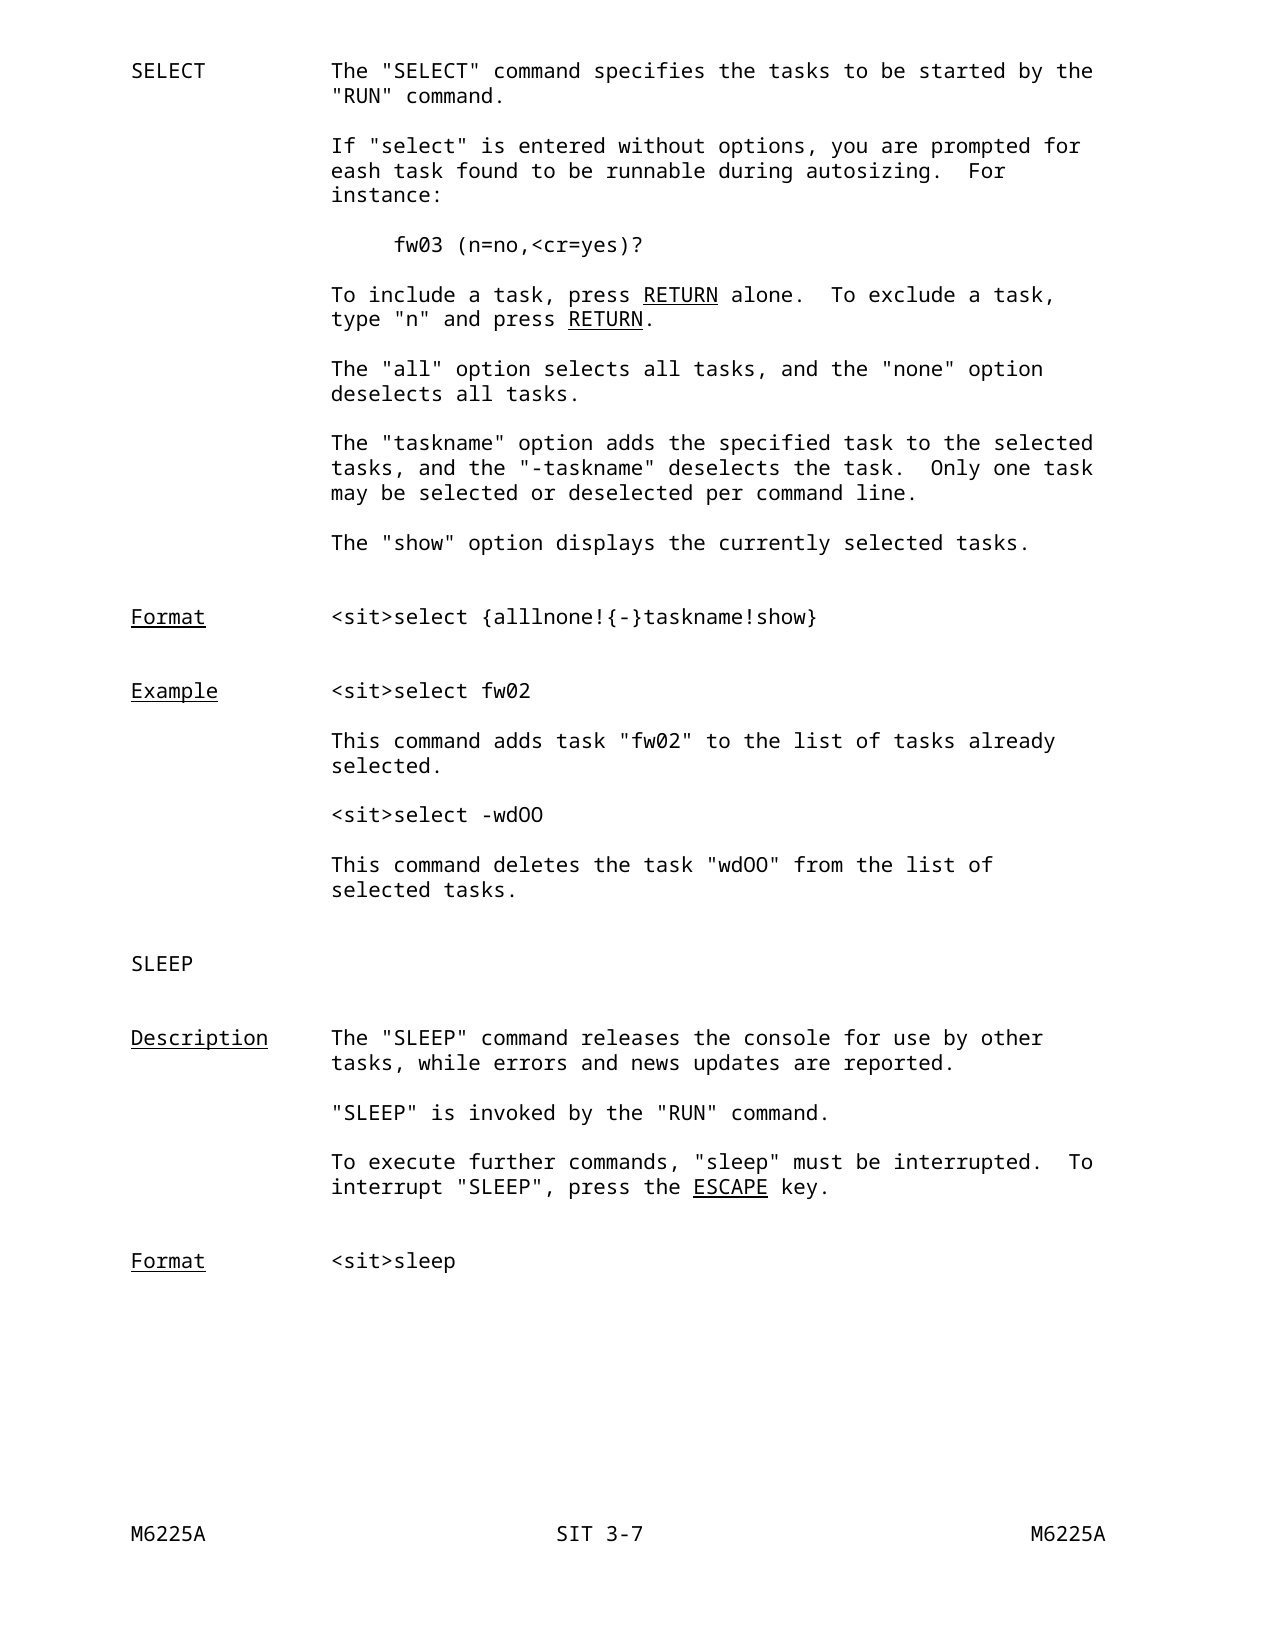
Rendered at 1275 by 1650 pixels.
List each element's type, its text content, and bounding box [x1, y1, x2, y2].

text instance: [118, 183, 1145, 208]
text eash task found to be runnable during autosizing. For [118, 158, 1145, 183]
text "RUN" command. [118, 84, 1145, 109]
text tasks, and the "-taskname" deselects the task. Only one task [118, 456, 1145, 481]
text Example <sit>select fw02 [118, 679, 1145, 704]
text <sit>select -wdOO [118, 803, 1145, 828]
text The "show" option displays the currently selected tasks. [118, 530, 1145, 555]
text To include a task, press RETURN alone. To exclude a task, [118, 282, 1145, 307]
text If "select" is entered without options, you are prompted for [118, 133, 1145, 158]
text Format <sit>select {alllnone!{-}taskname!show} [118, 604, 1145, 629]
text deselects all tasks. [118, 381, 1145, 406]
text fw03 (n=no,<cr=yes)? [118, 233, 1145, 257]
text The "all" option selects all tasks, and the "none" option [118, 357, 1145, 381]
text The "taskname" option adds the specified task to the selected [118, 431, 1145, 456]
text M6225A SIT 3-7 M6225A [118, 1522, 1145, 1547]
text "SLEEP" is invoked by the "RUN" command. [118, 1100, 1145, 1125]
text SELECT The "SELECT" command specifies the tasks to be started by the [118, 59, 1145, 84]
text selected tasks. [118, 877, 1145, 902]
text Description The "SLEEP" command releases the console for use by other [118, 1026, 1145, 1051]
text Format <sit>sleep [118, 1249, 1145, 1274]
text may be selected or deselected per command line. [118, 481, 1145, 505]
text This command deletes the task "wdOO" from the list of [118, 852, 1145, 877]
text tasks, while errors and news updates are reported. [118, 1051, 1145, 1076]
text type "n" and press RETURN. [118, 307, 1145, 332]
text selected. [118, 753, 1145, 778]
text interrupt "SLEEP", press the ESCAPE key. [118, 1175, 1145, 1199]
text To execute further commands, "sleep" must be interrupted. To [118, 1150, 1145, 1175]
text SLEEP [118, 952, 1145, 976]
text This command adds task "fw02" to the list of tasks already [118, 728, 1145, 753]
